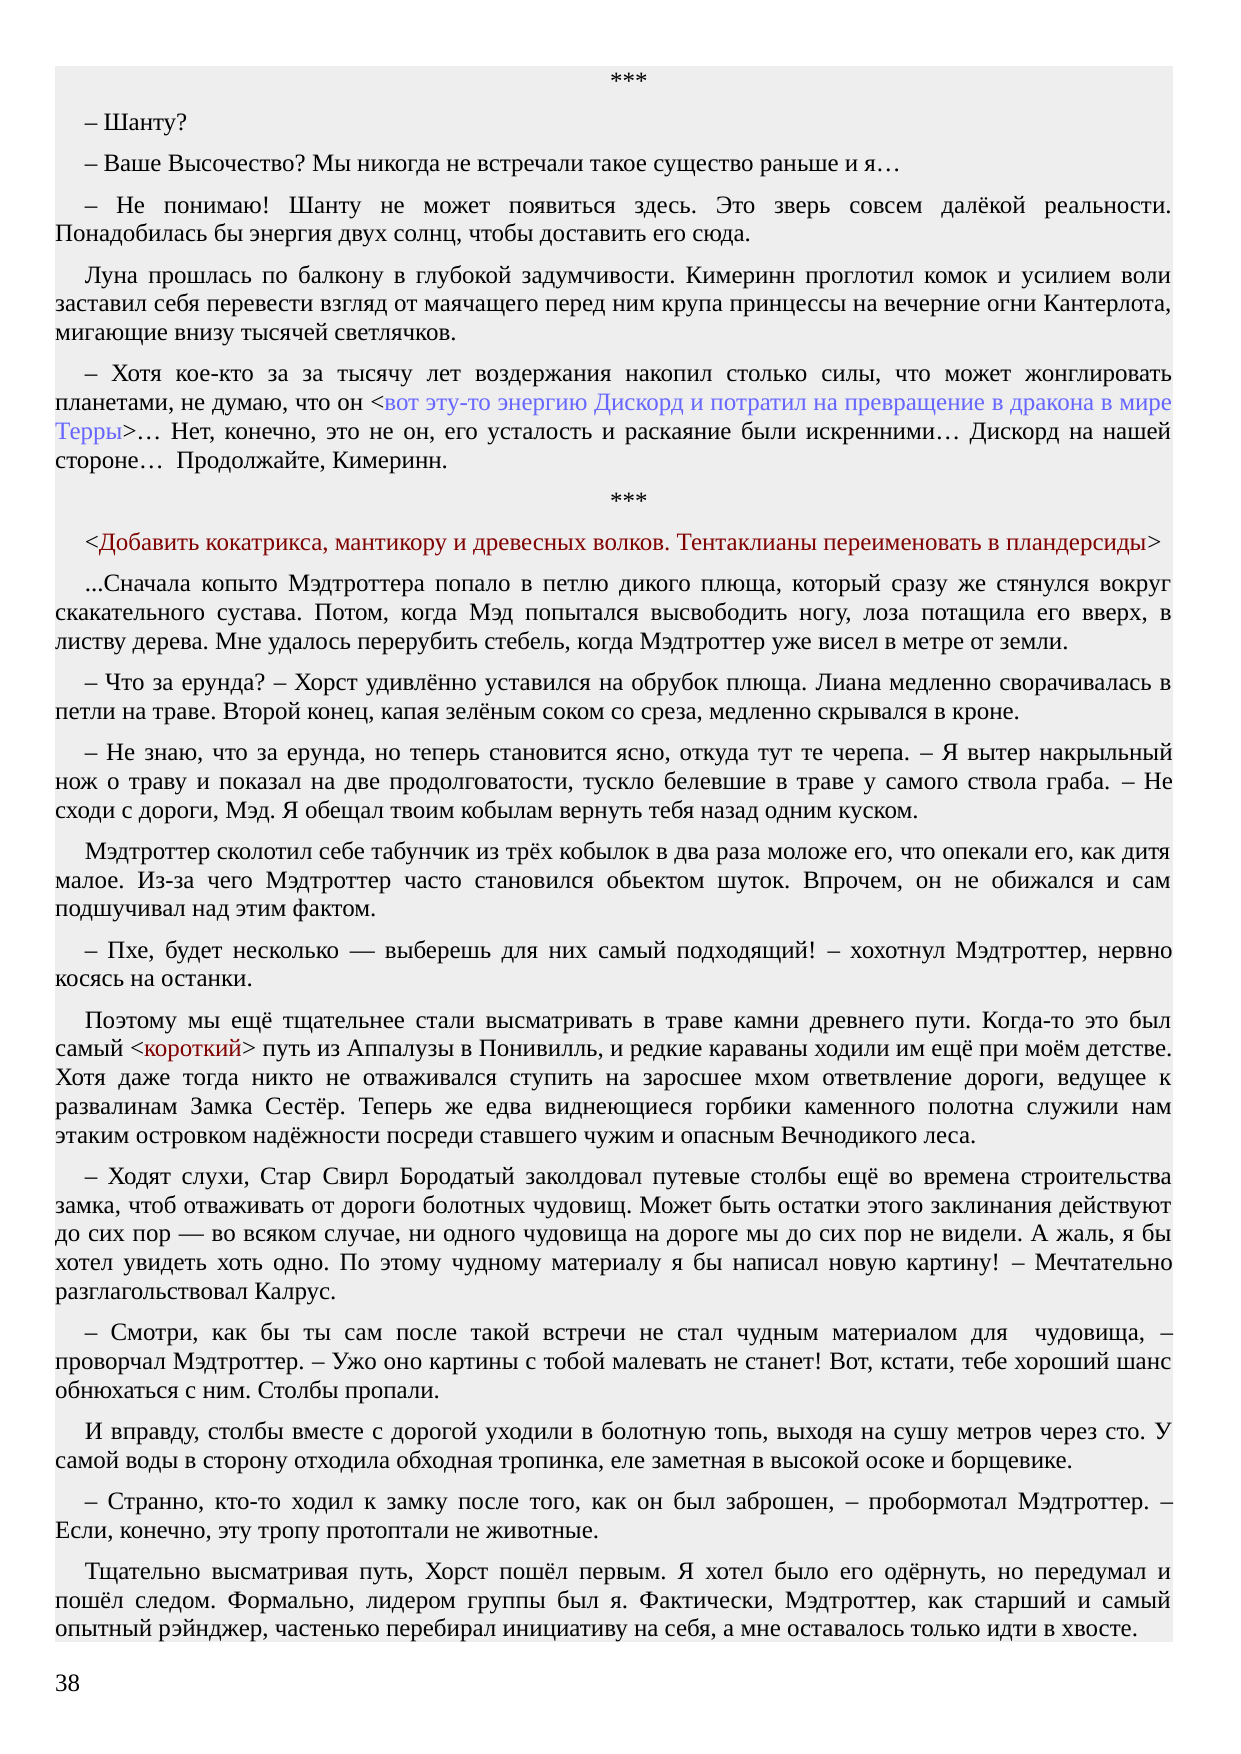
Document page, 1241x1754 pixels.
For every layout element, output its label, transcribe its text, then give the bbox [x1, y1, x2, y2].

text – Хотя кое-кто за за тысячу лет воздержания накопил столько силы, что может жонглировать планетами, не думаю, что он <вот эту-то энергию Дискорд и потратил на превращение в дракона в мире Терры>… Нет, конечно, это не он, его усталость и раскаяние были искренними… Дискорд на нашей стороне… Продолжайте, Кимеринн. [55, 358, 1173, 473]
text – Ваше Высочество? Мы никогда не встречали такое существо раньше и я… [55, 148, 1173, 177]
text – Не знаю, что за ерунда, но теперь становится ясно, откуда тут те черепа. – Я вытер накрыльный нож о траву и показал на две продолговатости, тускло белевшие в траве у самого ствола граба. – Не сходи с дороги, Мэд. Я обещал твоим кобылам вернуть тебя назад одним куском. [55, 737, 1173, 823]
text Тщательно высматривая путь, Хорст пошёл первым. Я хотел было его одёрнуть, но передумал и пошёл следом. Формально, лидером группы был я. Фактически, Мэдтроттер, как старший и самый опытный рэйнджер, частенько перебирал инициативу на себя, а мне оставалось только идти в хвосте. [55, 1556, 1173, 1642]
text – Ходят слухи, Стар Cвирл Бородатый заколдовал путевые столбы ещё во времена строительства замка, чтоб отваживать от дороги болотных чудовищ. Может быть остатки этого заклинания действуют до сих пор — во всяком случае, ни одного чудовища на дороге мы до сих пор не видели. А жаль, я бы хотел увидеть хоть одно. По этому чудному материалу я бы написал новую картину! – Мечтательно разглагольствовал Калрус. [55, 1161, 1173, 1305]
text <Добавить кокатрикса, мантикору и древесных волков. Тентаклианы переименовать в пландерсиды> [55, 527, 1173, 556]
text – Шанту? [55, 107, 1173, 136]
text – Пхе, будет несколько — выберешь для них самый подходящий! – хохотнул Мэдтроттер, нервно косясь на останки. [55, 935, 1173, 992]
text И вправду, столбы вместе с дорогой уходили в болотную топь, выходя на сушу метров через сто. У самой воды в сторону отходила обходная тропинка, еле заметная в высокой осоке и борщевике. [55, 1416, 1173, 1473]
text – Смотри, как бы ты сам после такой встречи не стал чудным материалом для чудовища, – проворчал Мэдтроттер. – Ужо оно картины с тобой малевать не станет! Вот, кстати, тебе хороший шанс обнюхаться с ним. Столбы пропали. [55, 1317, 1173, 1403]
text – Странно, кто-то ходил к замку после того, как он был заброшен, – пробормотал Мэдтроттер. – Если, конечно, эту тропу протоптали не животные. [55, 1486, 1173, 1543]
text – Что за ерунда? – Хорст удивлённо уставился на обрубок плюща. Лиана медленно сворачивалась в петли на траве. Второй конец, капая зелёным соком со среза, медленно скрывался в кроне. [55, 667, 1173, 725]
text ...Сначала копыто Мэдтроттера попало в петлю дикого плюща, который сразу же стянулся вокруг скакательного сустава. Потом, когда Мэд попытался высвободить ногу, лоза потащила его вверх, в листву дерева. Мне удалось перерубить стебель, когда Мэдтроттер уже висел в метре от земли. [55, 568, 1173, 655]
text Поэтому мы ещё тщательнее стали высматривать в траве камни древнего пути. Когда-то это был самый <короткий> путь из Аппалузы в Понивилль, и редкие караваны ходили им ещё при моём детстве. Хотя даже тогда никто не отваживался ступить на заросшее мхом ответвление дороги, ведущее к развалинам Замка Сестёр. Теперь же едва виднеющиеся горбики каменного полотна служили нам этаким островком надёжности посреди ставшего чужим и опасным Вечнодикого леса. [55, 1005, 1173, 1148]
text *** [55, 486, 1173, 515]
text – Не понимаю! Шанту не может появиться здесь. Это зверь совсем далёкой реальности. Понадобилась бы энергия двух солнц, чтобы доставить его сюда. [55, 190, 1173, 247]
text Луна прошлась по балкону в глубокой задумчивости. Кимеринн проглотил комок и усилием воли заставил себя перевести взгляд от маячащего перед ним крупа принцессы на вечерние огни Кантерлота, мигающие внизу тысячей светлячков. [55, 260, 1173, 346]
text Мэдтроттер сколотил себе табунчик из трёх кобылок в два раза моложе его, что опекали его, как дитя малое. Из-за чего Мэдтроттер часто становился обьектом шуток. Впрочем, он не обижался и сам подшучивал над этим фактом. [55, 836, 1173, 922]
text *** [55, 66, 1173, 95]
